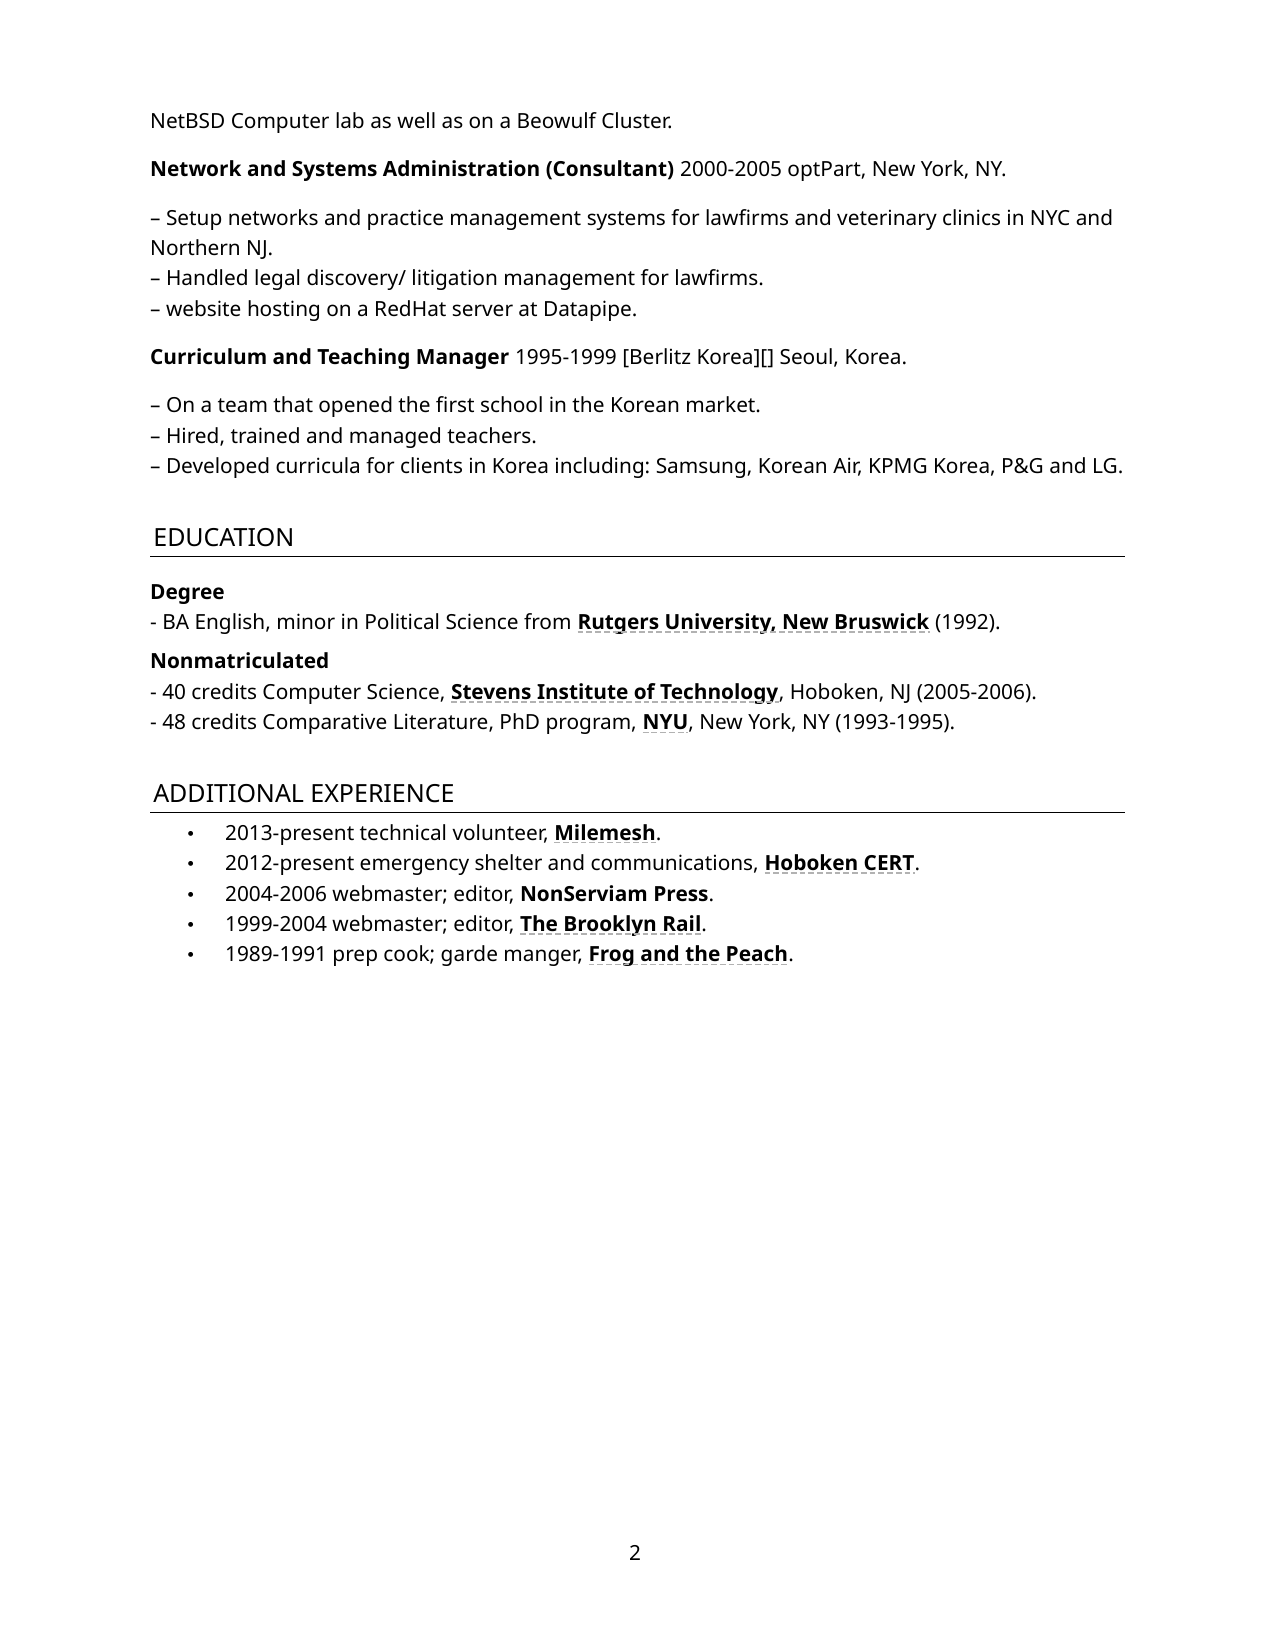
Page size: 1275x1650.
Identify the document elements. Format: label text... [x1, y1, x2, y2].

text Curriculum and Teaching Manager 1995-1999 [Berlitz Korea][] Seoul, Korea. [150, 342, 1125, 371]
list 2012-present emergency shelter and communications, Hoboken CERT. [187, 848, 1125, 877]
text Nonmatriculated - 40 credits Computer Science, Stevens Institute of Technology, Hoboken, NJ (2005-2006). - 48 credits Comparative Literature, PhD program, NYU, New York, NY (1993-1995). [150, 647, 1125, 736]
text NetBSD Computer lab as well as on a Beowulf Cluster. [150, 106, 1125, 134]
text – On a team that opened the first school in the Korean market. – Hired, trained and managed teachers. – Developed curricula for clients in Korea including: Samsung, Korean Air, KPMG Korea, P&G and LG. [150, 391, 1125, 480]
text Degree - BA English, minor in Political Science from Rutgers University, New Bruswick (1992). [150, 577, 1125, 636]
list 1989-1991 prep cook; garde manger, Frog and the Peach. [187, 939, 1125, 968]
list 2013-present technical volunteer, Milemesh. [187, 818, 1125, 846]
text – Setup networks and practice management systems for lawfirms and veterinary clinics in NYC and Northern NJ. – Handled legal discovery/ litigation management for lawfirms. – website hosting on a RedHat server at Datapipe. [150, 203, 1125, 322]
subtitle Education [150, 516, 1125, 556]
list 2004-2006 webmaster; editor, NonServiam Press. [187, 879, 1125, 907]
list 1999-2004 webmaster; editor, The Brooklyn Rail. [187, 909, 1125, 937]
text Network and Systems Administration (Consultant) 2000-2005 optPart, New York, NY. [150, 154, 1125, 183]
subtitle Additional Experience [150, 772, 1125, 812]
